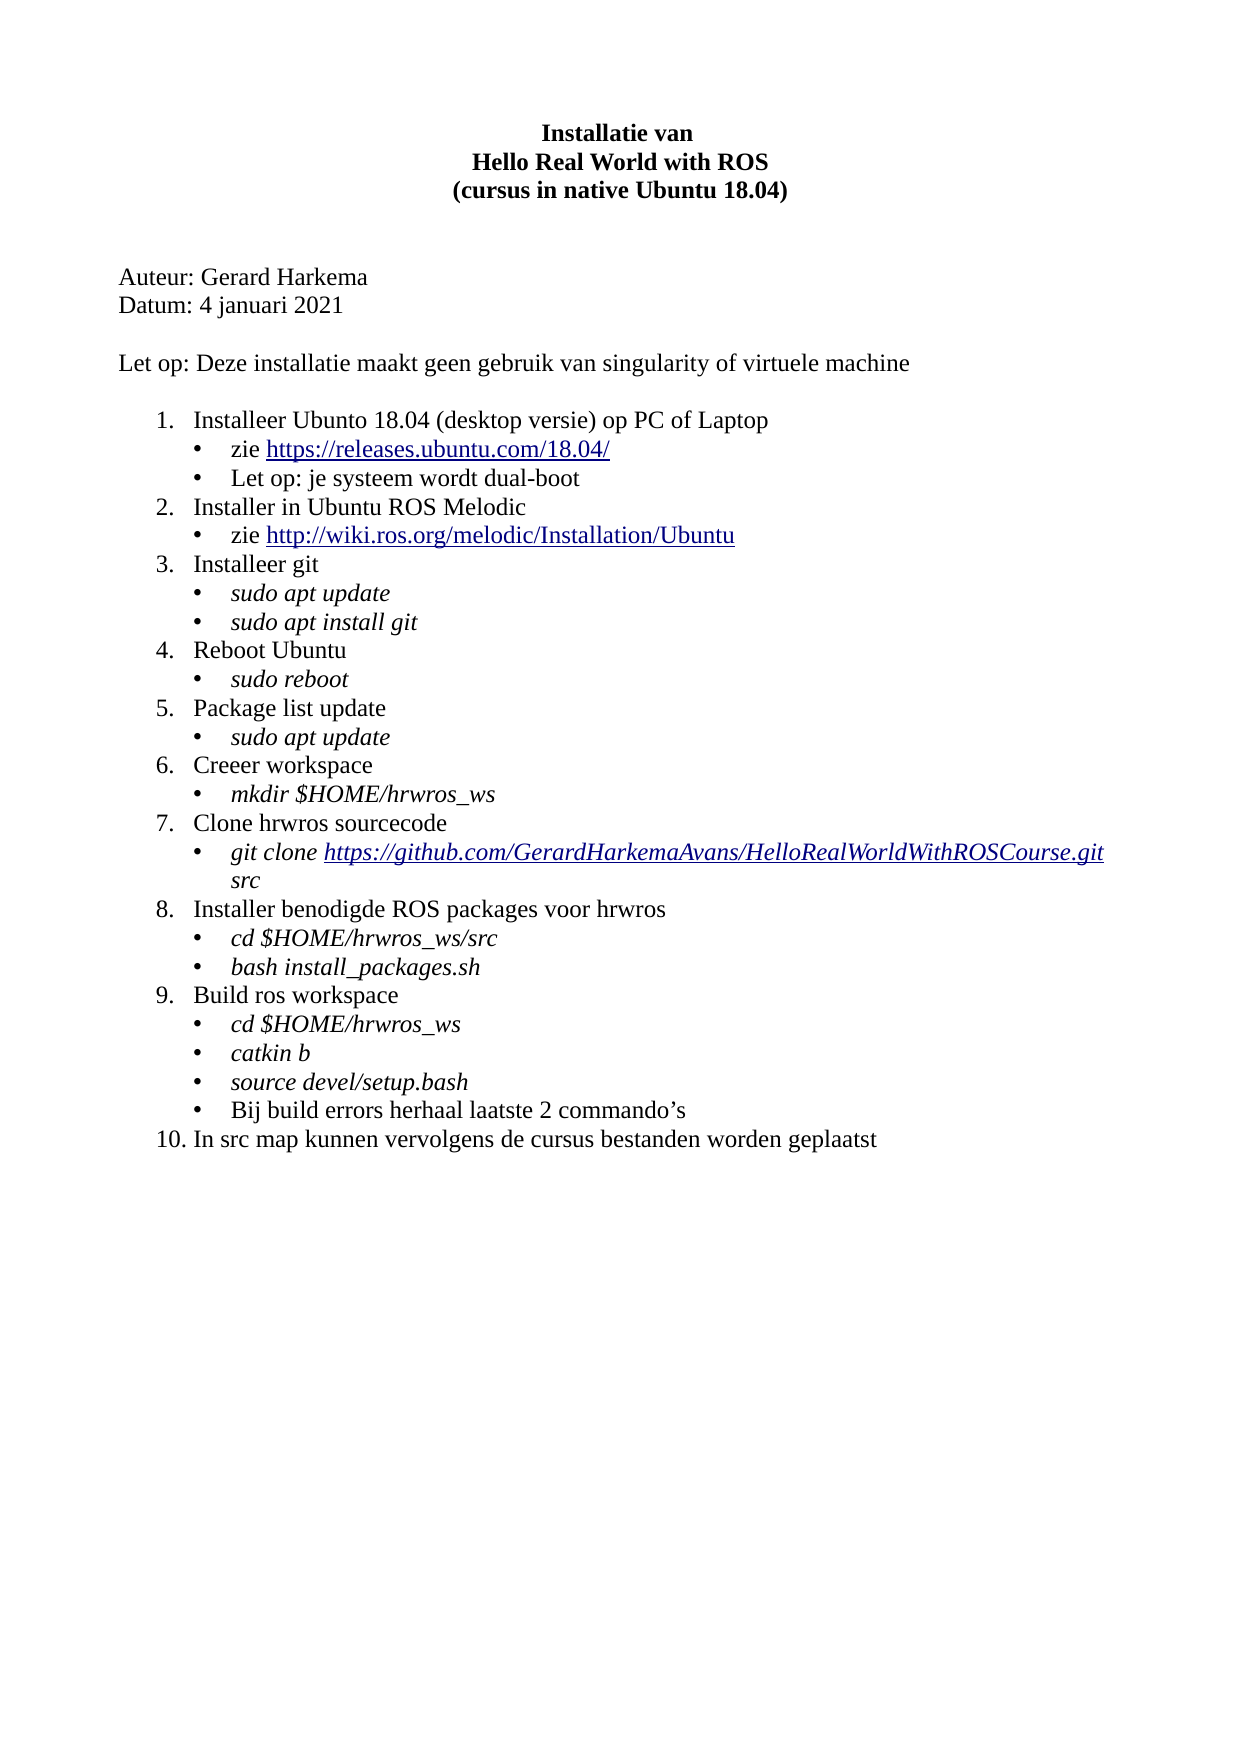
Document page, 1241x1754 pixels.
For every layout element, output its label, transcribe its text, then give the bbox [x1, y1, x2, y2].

list Installeer git [156, 549, 1122, 578]
text Let op: Deze installatie maakt geen gebruik van singularity of virtuele machine [118, 348, 1122, 377]
list Installer in Ubuntu ROS Melodic [156, 492, 1122, 521]
list Bij build errors herhaal laatste 2 commando’s [193, 1096, 1122, 1124]
list sudo reboot [193, 664, 1122, 693]
list Package list update [156, 693, 1122, 722]
list Let op: je systeem wordt dual-boot [193, 463, 1122, 492]
list sudo apt update [193, 578, 1122, 607]
list source devel/setup.bash [193, 1067, 1122, 1096]
list catkin b [193, 1038, 1122, 1067]
text Auteur: Gerard Harkema [118, 262, 1122, 291]
list Reboot Ubuntu [156, 636, 1122, 664]
list cd $HOME/hrwros_ws/src [193, 923, 1122, 952]
text (cursus in native Ubuntu 18.04) [118, 176, 1122, 204]
text Datum: 4 januari 2021 [118, 291, 1122, 319]
list Build ros workspace [156, 981, 1122, 1009]
text Installatie van [118, 118, 1122, 147]
list Installer benodigde ROS packages voor hrwros [156, 894, 1122, 923]
list Installeer Ubunto 18.04 (desktop versie) op PC of Laptop [156, 406, 1122, 434]
list git clone https://github.com/GerardHarkemaAvans/HelloRealWorldWithROSCourse.git src [193, 837, 1122, 894]
list sudo apt install git [193, 607, 1122, 636]
list zie https://releases.ubuntu.com/18.04/ [193, 434, 1122, 463]
list In src map kunnen vervolgens de cursus bestanden worden geplaatst [156, 1124, 1122, 1153]
list Creeer workspace [156, 751, 1122, 779]
list sudo apt update [193, 722, 1122, 751]
list bash install_packages.sh [193, 952, 1122, 981]
text Hello Real World with ROS [118, 147, 1122, 176]
list cd $HOME/hrwros_ws [193, 1009, 1122, 1038]
list Clone hrwros sourcecode [156, 808, 1122, 837]
list zie http://wiki.ros.org/melodic/Installation/Ubuntu [193, 521, 1122, 549]
list mkdir $HOME/hrwros_ws [193, 779, 1122, 808]
